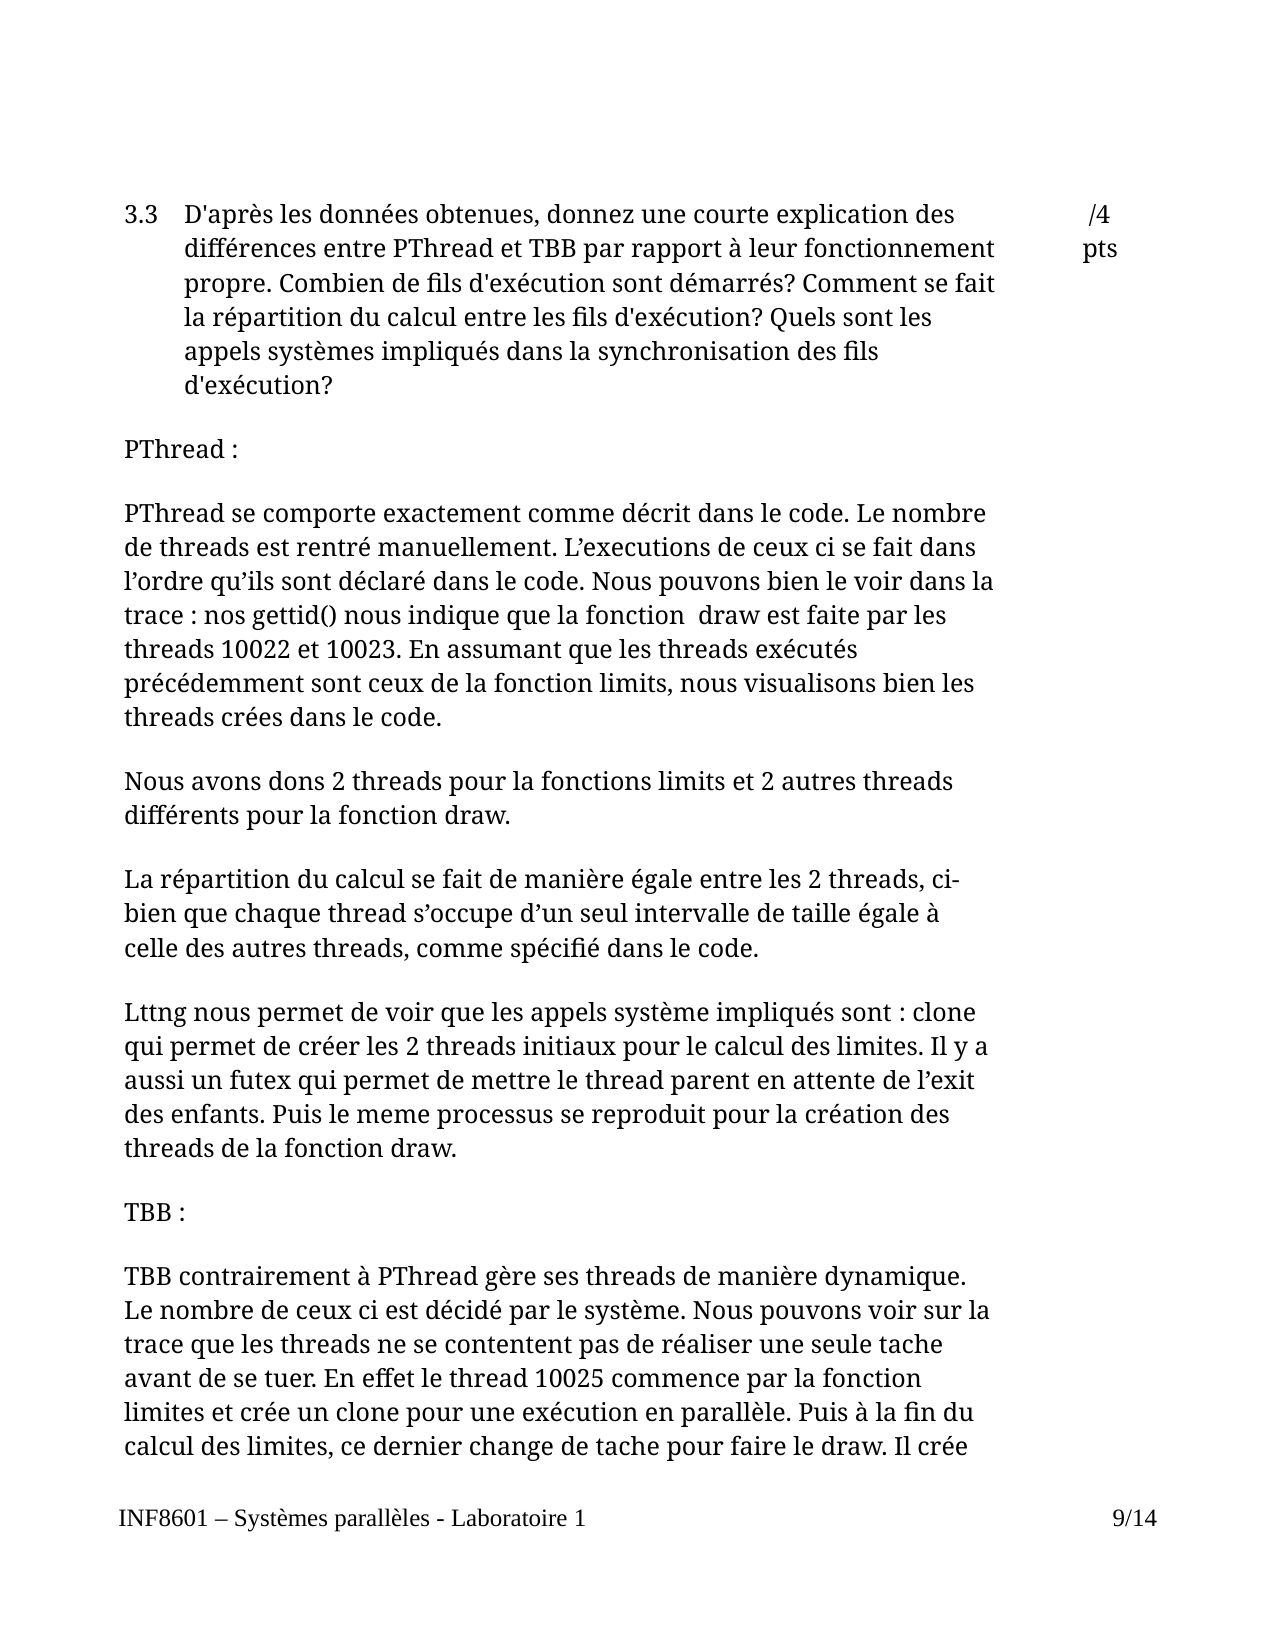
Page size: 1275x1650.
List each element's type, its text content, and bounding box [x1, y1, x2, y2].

table_cell /4 pts [1077, 176, 1157, 1469]
table_cell [1008, 176, 1077, 1469]
table_cell D'après les données obtenues, donnez une courte explication des différences entre PThread et TBB par rapport à leur fonctionnement propre. Combien de fils d'exécution sont démarrés? Comment se fait la répartition du calcul entre les fils d'exécution? Quels sont les appels systèmes impliqués dans la synchronisation des fils d'exécution? PThread : PThread se comporte exactement comme décrit dans le code. Le nombre de threads est rentré manuellement. L’executions de ceux ci se fait dans l’ordre qu’ils sont déclaré dans le code. Nous pouvons bien le voir dans la trace : nos gettid() nous indique que la fonction draw est faite par les threads 10022 et 10023. En assumant que les threads exécutés précédemment sont ceux de la fonction limits, nous visualisons bien les threads crées dans le code. Nous avons dons 2 threads pour la fonctions limits et 2 autres threads différents pour la fonction draw. La répartition du calcul se fait de manière égale entre les 2 threads, ci-bien que chaque thread s’occupe d’un seul intervalle de taille égale à celle des autres threads, comme spécifié dans le code. Lttng nous permet de voir que les appels système impliqués sont : clone qui permet de créer les 2 threads initiaux pour le calcul des limites. Il y a aussi un futex qui permet de mettre le thread parent en attente de l’exit des enfants. Puis le meme processus se reproduit pour la création des threads de la fonction draw. TBB : TBB contrairement à PThread gère ses threads de manière dynamique. Le nombre de ceux ci est décidé par le système. Nous pouvons voir sur la trace que les threads ne se contentent pas de réaliser une seule tache avant de se tuer. En effet le thread 10025 commence par la fonction limites et crée un clone pour une exécution en parallèle. Puis à la fin du calcul des limites, ce dernier change de tache pour faire le draw. Il crée [118, 176, 1007, 1469]
